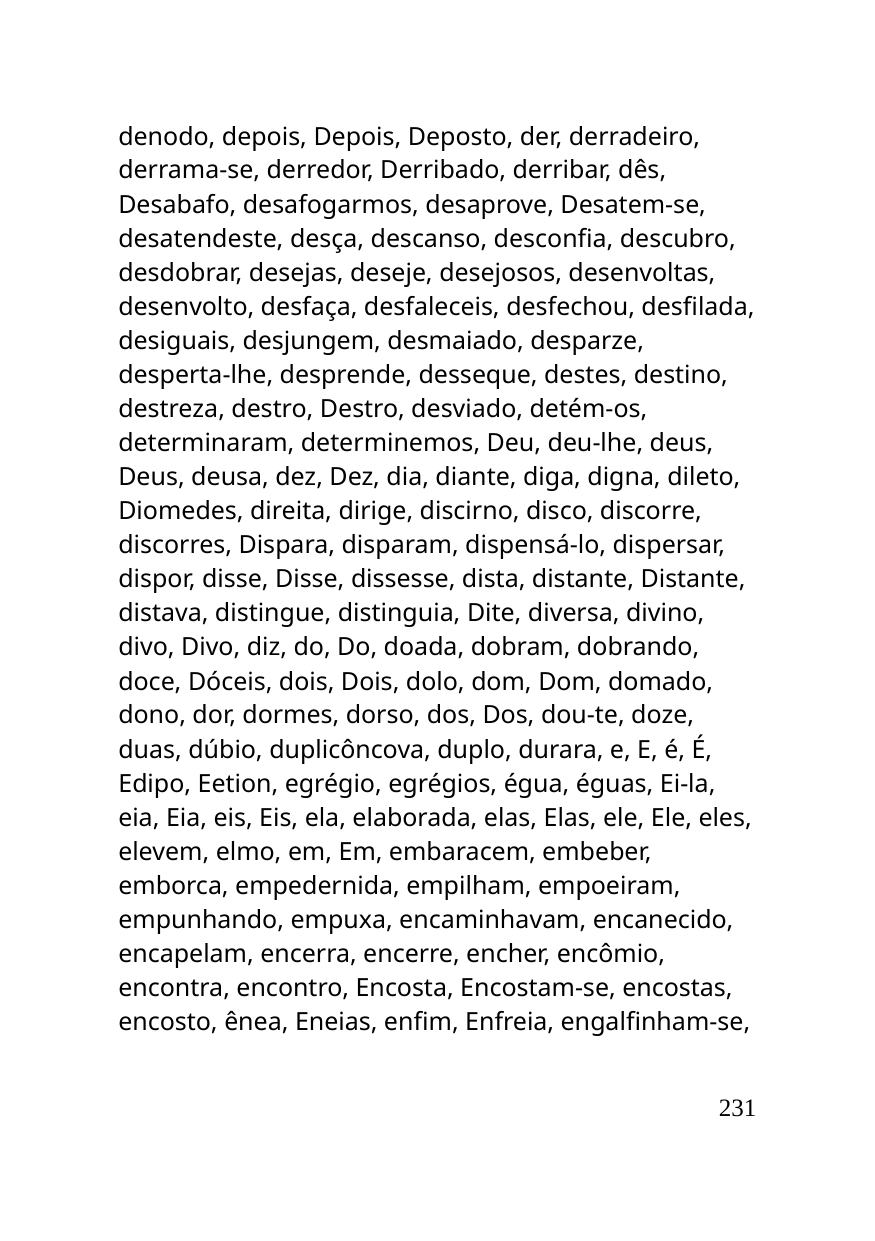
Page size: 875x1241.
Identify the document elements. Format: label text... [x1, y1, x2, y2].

text denodo, depois, Depois, Deposto, der, derradeiro, derrama-se, derredor, Derribado, derribar, dês, Desabafo, desafogarmos, desaprove, Desatem-se, desatendeste, desça, descanso, desconfia, descubro, desdobrar, desejas, deseje, desejosos, desenvoltas, desenvolto, desfaça, desfaleceis, desfechou, desfilada, desiguais, desjungem, desmaiado, desparze, desperta-lhe, desprende, desseque, destes, destino, destreza, destro, Destro, desviado, detém-os, determinaram, determinemos, Deu, deu-lhe, deus, Deus, deusa, dez, Dez, dia, diante, diga, digna, dileto, Diomedes, direita, dirige, discirno, disco, discorre, discorres, Dispara, disparam, dispensá-lo, dispersar, dispor, disse, Disse, dissesse, dista, distante, Distante, distava, distingue, distinguia, Dite, diversa, divino, divo, Divo, diz, do, Do, doada, dobram, dobrando, doce, Dóceis, dois, Dois, dolo, dom, Dom, domado, dono, dor, dormes, dorso, dos, Dos, dou-te, doze, duas, dúbio, duplicôncova, duplo, durara, e, E, é, É, Edipo, Eetion, egrégio, egrégios, égua, éguas, Ei-la, eia, Eia, eis, Eis, ela, elaborada, elas, Elas, ele, Ele, eles, elevem, elmo, em, Em, embaracem, embeber, emborca, empedernida, empilham, empoeiram, empunhando, empuxa, encaminhavam, encanecido, encapelam, encerra, encerre, encher, encômio, encontra, encontro, Encosta, Encostam-se, encostas, encosto, ênea, Eneias, enfim, Enfreia, engalfinham-se, [118, 118, 756, 1038]
